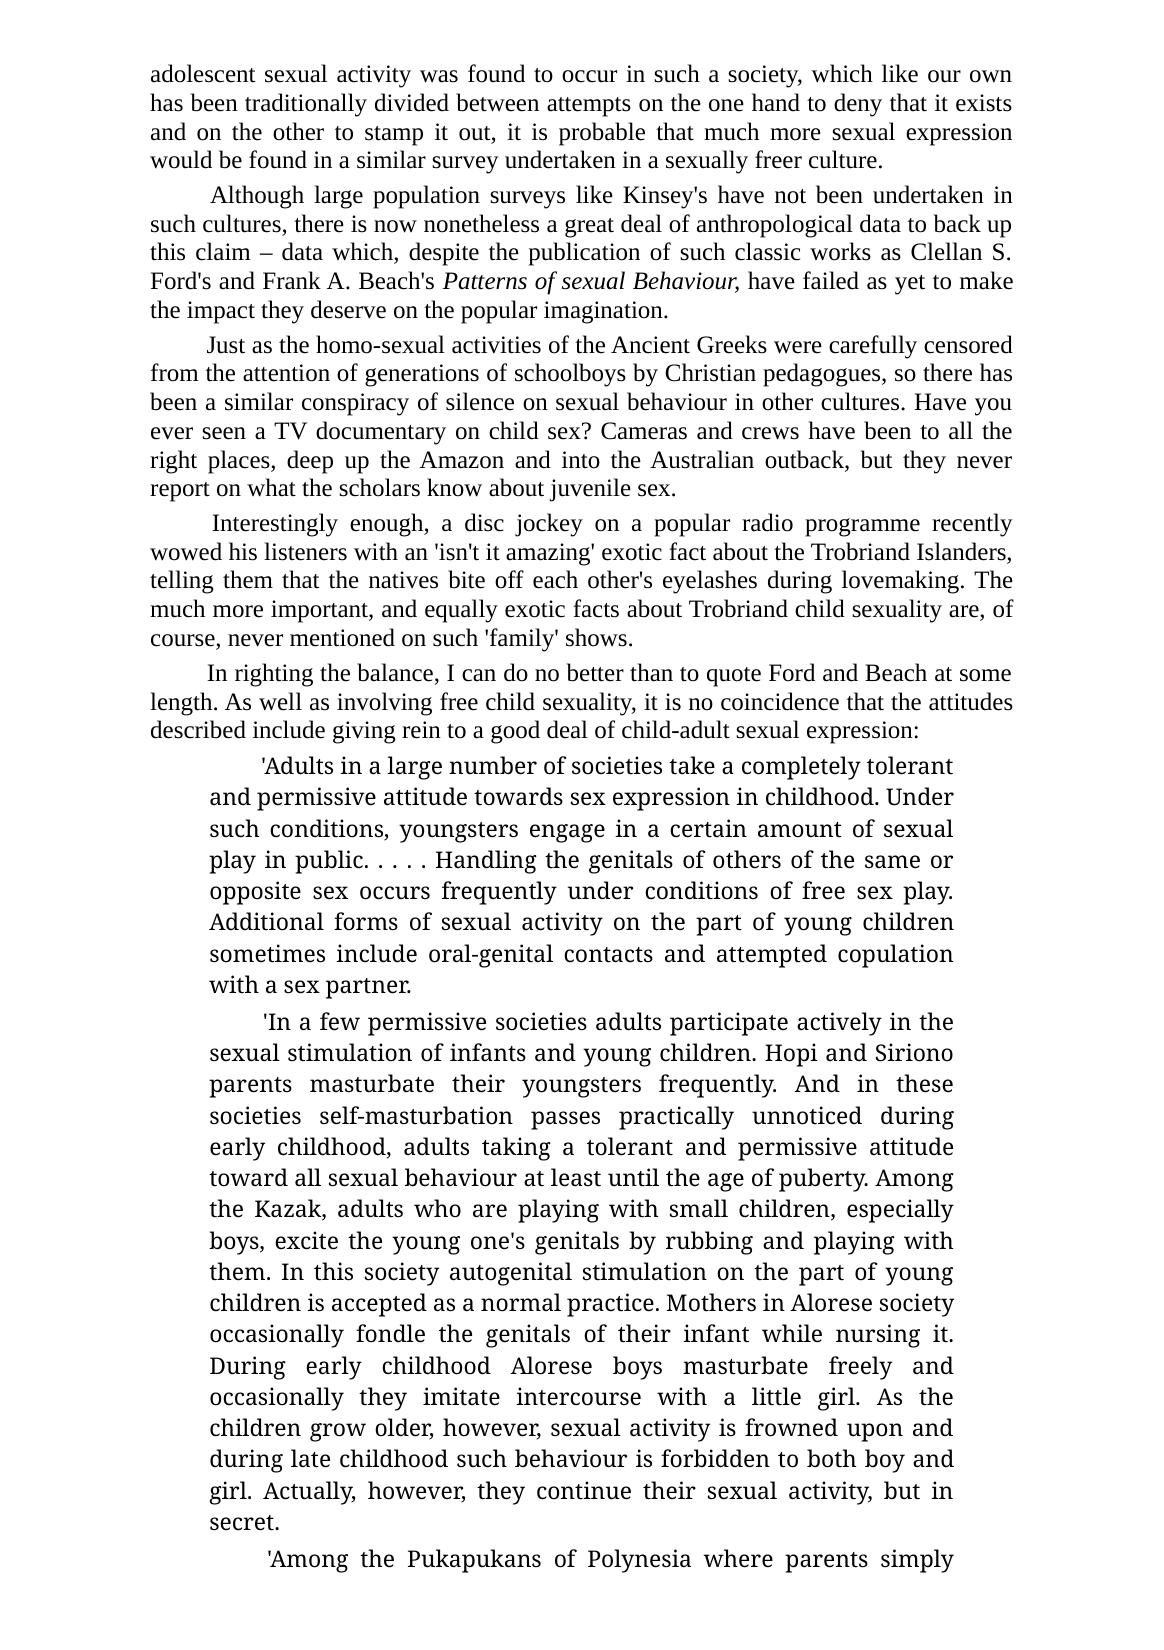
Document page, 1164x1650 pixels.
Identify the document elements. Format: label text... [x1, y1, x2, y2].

text adolescent sexual activity was found to occur in such a society, which like our own has been traditionally divided between attempts on the one hand to deny that it exists and on the other to stamp it out, it is probable that much more sexual expression would be found in a similar survey undertaken in a sexually freer culture. [150, 59, 1014, 174]
text In righting the balance, I can do no better than to quote Ford and Beach at some length. As well as involving free child sexuality, it is no coincidence that the attitudes described include giving rein to a good deal of child-adult sexual expression: [150, 658, 1014, 744]
text Just as the homo-sexual activities of the Ancient Greeks were carefully censored from the attention of generations of schoolboys by Christian pedagogues, so there has been a similar conspiracy of silence on sexual behaviour in other cultures. Have you ever seen a TV documentary on child sex? Cameras and crews have been to all the right places, deep up the Amazon and into the Australian outback, but they never report on what the scholars know about juvenile sex. [150, 330, 1014, 502]
text Although large population surveys like Kinsey's have not been undertaken in such cultures, there is now nonetheless a great deal of anthropological data to back up this claim – data which, despite the publication of such classic works as Clellan S. Ford's and Frank A. Beach's Patterns of sexual Behaviour, have failed as yet to make the impact they deserve on the popular imagination. [150, 180, 1014, 324]
text 'Among the Pukapukans of Polynesia where parents simply [209, 1543, 955, 1574]
text 'In a few permissive societies adults participate actively in the sexual stimulation of infants and young children. Hopi and Siriono parents masturbate their youngsters frequently. And in these societies self-masturbation passes practically unnoticed during early childhood, adults taking a tolerant and permissive attitude toward all sexual behaviour at least until the age of puberty. Among the Kazak, adults who are playing with small children, especially boys, excite the young one's genitals by rubbing and playing with them. In this society autogenital stimulation on the part of young children is accepted as a normal practice. Mothers in Alorese society occasionally fondle the genitals of their infant while nursing it. During early childhood Alorese boys masturbate freely and occasionally they imitate intercourse with a little girl. As the children grow older, however, sexual activity is frowned upon and during late childhood such behaviour is forbidden to both boy and girl. Actually, however, they continue their sexual activity, but in secret. [209, 1006, 955, 1537]
text 'Adults in a large number of societies take a completely tolerant and permissive attitude towards sex expression in childhood. Under such conditions, youngsters engage in a certain amount of sexual play in public. . . . . Handling the genitals of others of the same or opposite sex occurs frequently under conditions of free sex play. Additional forms of sexual activity on the part of young children sometimes include oral-genital contacts and attempted copulation with a sex partner. [209, 750, 955, 1000]
text Interestingly enough, a disc jockey on a popular radio programme recently wowed his listeners with an 'isn't it amazing' exotic fact about the Trobriand Islanders, telling them that the natives bite off each other's eyelashes during lovemaking. The much more important, and equally exotic facts about Trobriand child sexuality are, of course, never mentioned on such 'family' shows. [150, 508, 1014, 652]
